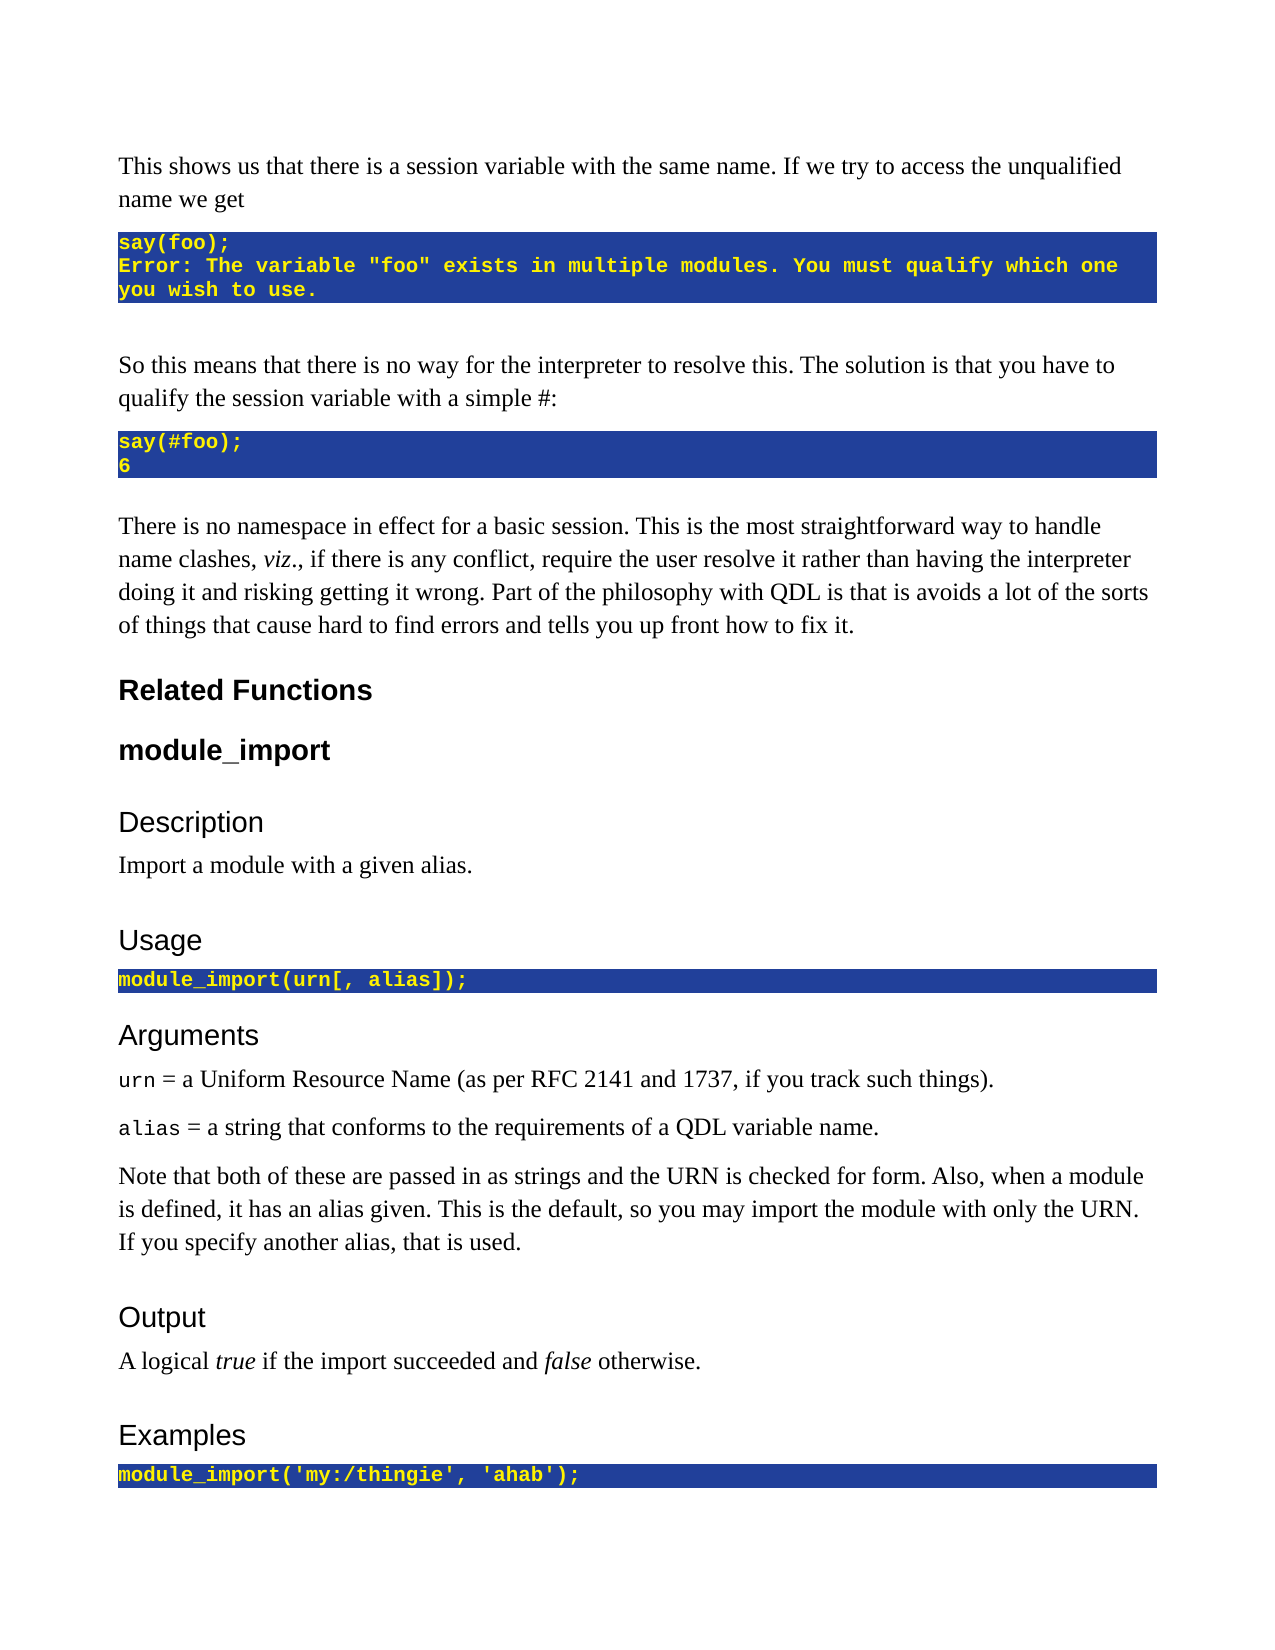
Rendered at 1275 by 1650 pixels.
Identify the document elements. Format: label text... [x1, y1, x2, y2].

text So this means that there is no way for the interpreter to resolve this. The solution is that you have to qualify the session variable with a simple #: [118, 350, 1157, 412]
subtitle module_import [118, 733, 1157, 767]
text A logical true if the import succeeded and false otherwise. [118, 1346, 1157, 1374]
text This shows us that there is a session variable with the same name. If we try to access the unqualified name we get [118, 118, 1157, 213]
subtitle Arguments [118, 1018, 1157, 1051]
subtitle Output [118, 1300, 1157, 1333]
text say(#foo); [118, 431, 1157, 454]
text Error: The variable "foo" exists in multiple modules. You must qualify which one you wish to use. [118, 255, 1157, 303]
text alias = a string that conforms to the requirements of a QDL variable name. [118, 1112, 1157, 1142]
subtitle Related Functions [118, 672, 1157, 706]
text module_import('my:/thingie', 'ahab'); [118, 1464, 1157, 1488]
text There is no namespace in effect for a basic session. This is the most straightforward way to handle name clashes, viz., if there is any conflict, require the user resolve it rather than having the interpreter doing it and risking getting it wrong. Part of the philosophy with QDL is that is avoids a lot of the sorts of things that cause hard to find errors and tells you up front how to fix it. [118, 478, 1157, 639]
text Import a module with a given alias. [118, 851, 1157, 879]
text Note that both of these are passed in as strings and the URN is checked for form. Also, when a module is defined, it has an alias given. This is the default, so you may import the module with only the URN. If you specify another alias, that is used. [118, 1161, 1157, 1256]
subtitle Examples [118, 1418, 1157, 1452]
text module_import(urn[, alias]); [118, 969, 1157, 993]
text say(foo); [118, 232, 1157, 255]
text urn = a Uniform Resource Name (as per RFC 2141 and 1737, if you track such things). [118, 1064, 1157, 1093]
text 6 [118, 454, 1157, 478]
subtitle Description [118, 804, 1157, 838]
subtitle Usage [118, 923, 1157, 957]
